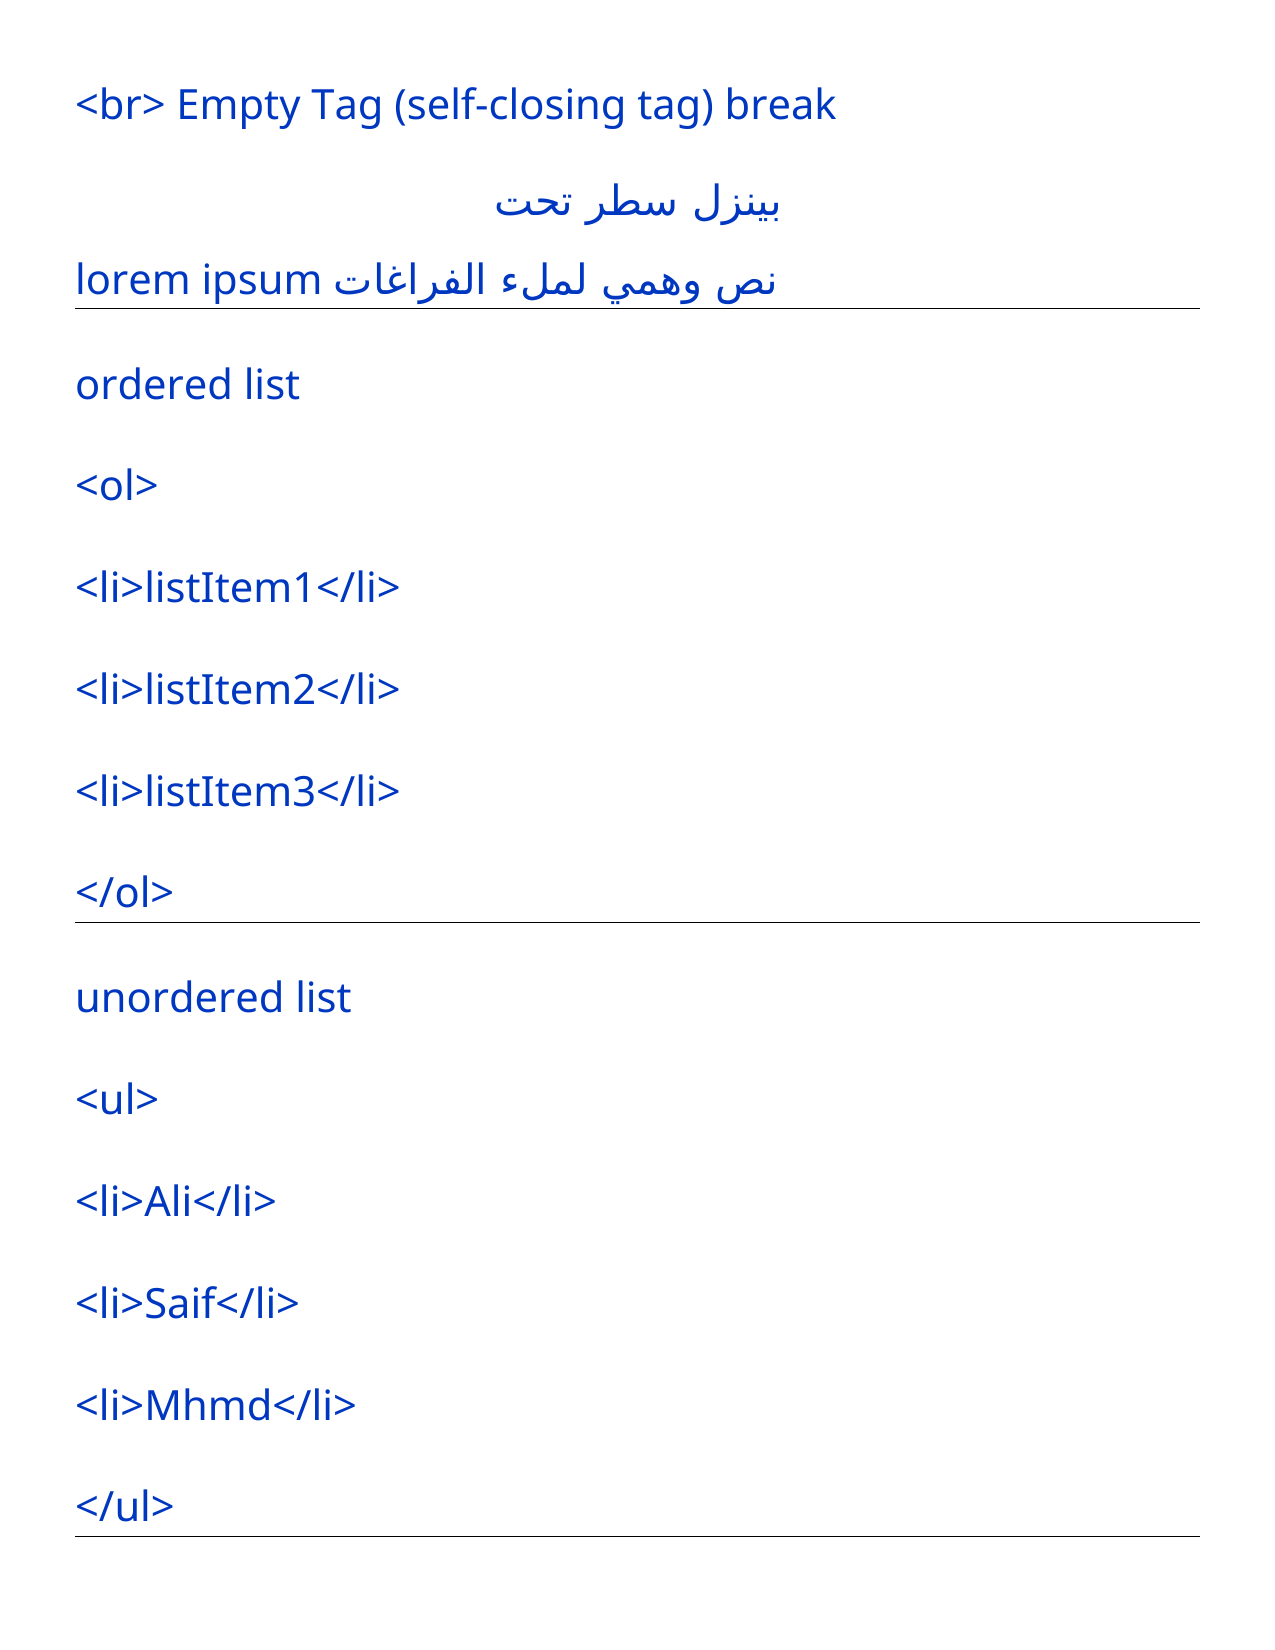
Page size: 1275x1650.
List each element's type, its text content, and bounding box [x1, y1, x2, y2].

text <li>listItem3</li> [75, 762, 1200, 818]
text <li>Ali</li> [75, 1172, 1200, 1228]
text بينزل سطر تحت [75, 177, 1200, 225]
text <li>Saif</li> [75, 1273, 1200, 1330]
text ordered list [75, 354, 1200, 411]
text <ol> [75, 456, 1200, 513]
text <br> Empty Tag (self-closing tag) break [75, 75, 1200, 132]
text unordered list [75, 968, 1200, 1025]
text <li>Mhmd</li> [75, 1375, 1200, 1432]
text <ul> [75, 1070, 1200, 1127]
text </ul> [75, 1477, 1200, 1536]
text <li>listItem2</li> [75, 660, 1200, 717]
text </ol> [75, 863, 1200, 922]
text lorem ipsum نص وهمي لملء الفراغات [75, 249, 1200, 308]
text <li>listItem1</li> [75, 558, 1200, 615]
